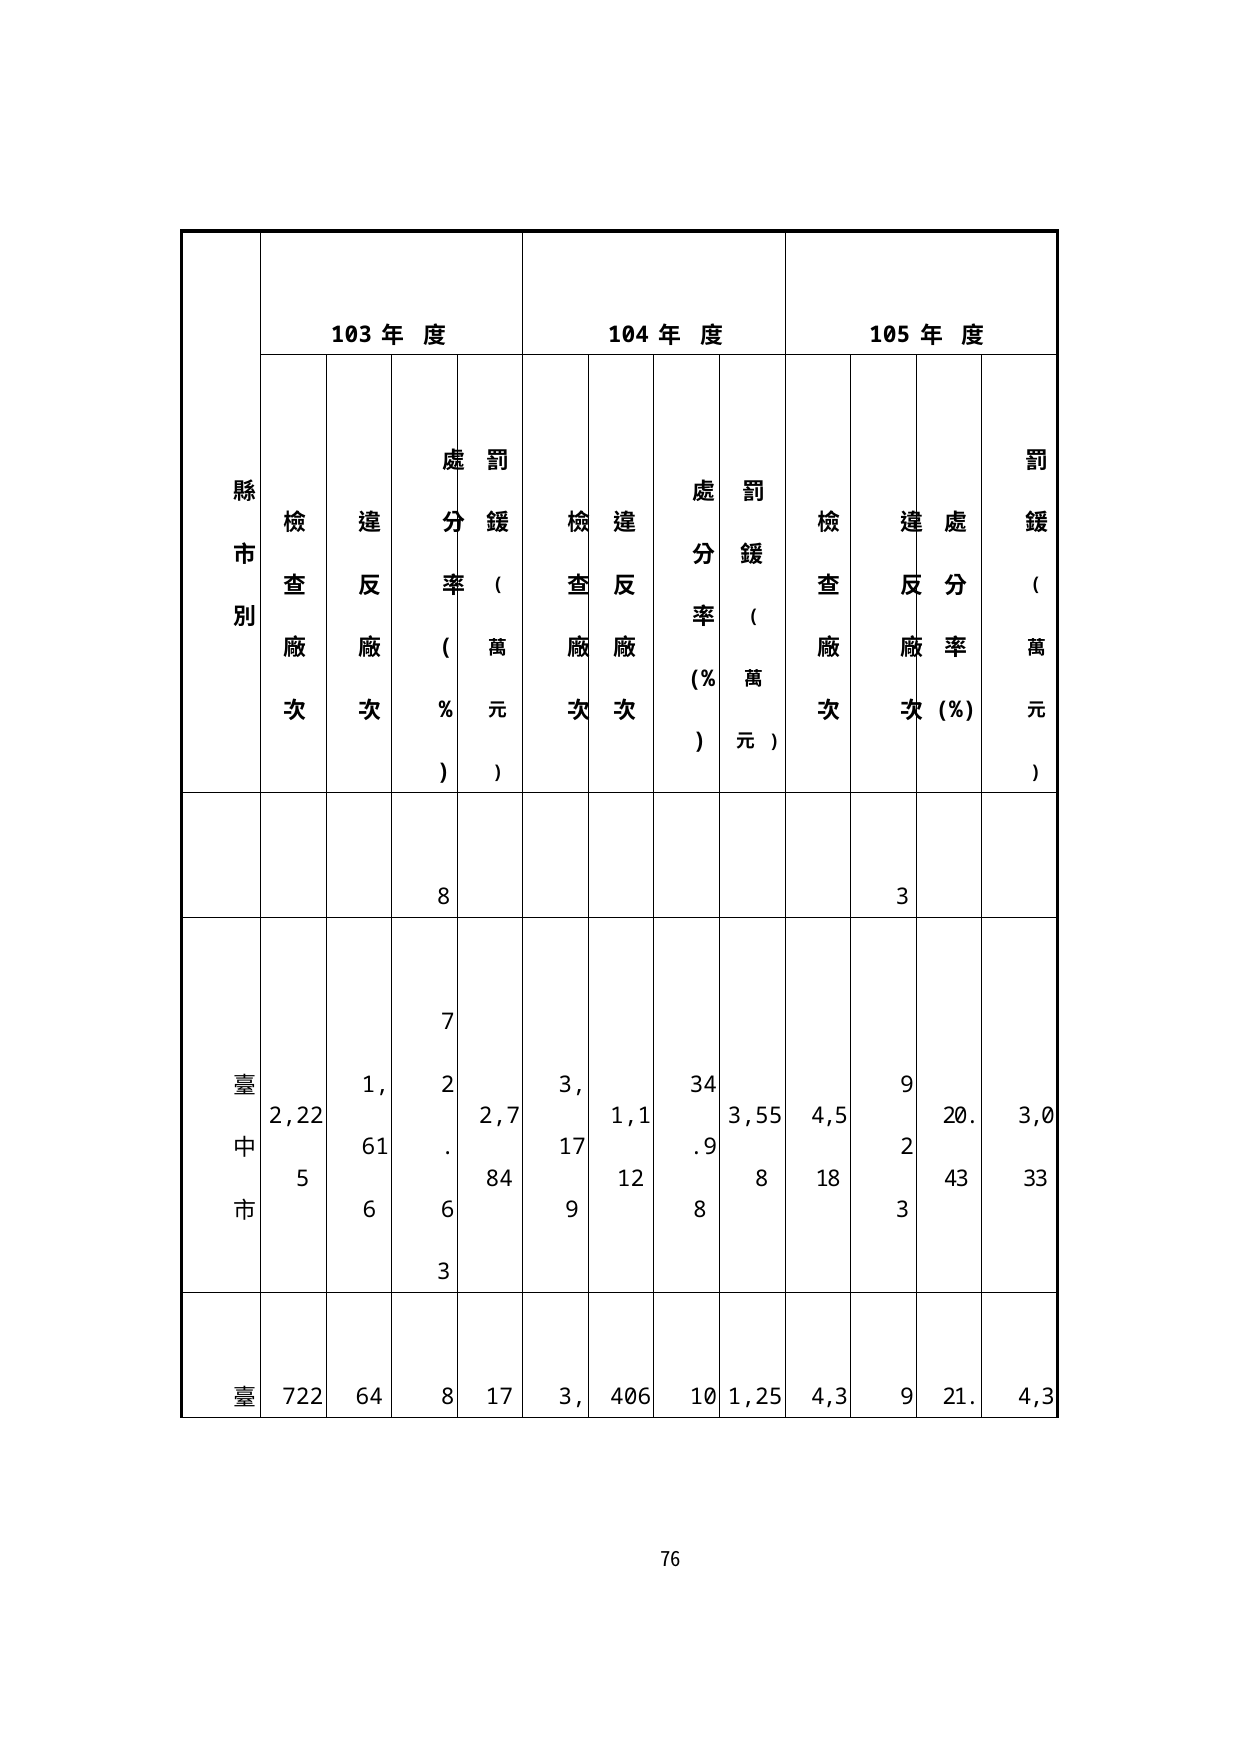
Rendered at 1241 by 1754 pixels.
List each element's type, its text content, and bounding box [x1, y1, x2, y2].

table_cell 722 [261, 1293, 326, 1417]
table_cell 3, [523, 1293, 588, 1417]
table_cell 違反廠次 [851, 355, 916, 792]
table_cell 406 [589, 1293, 653, 1417]
table_cell [654, 793, 719, 917]
table_header 103年度 [261, 233, 522, 354]
table_cell 8 [392, 793, 457, 917]
table_cell 1,25 [720, 1293, 785, 1417]
table_cell 9 [851, 1293, 916, 1417]
table_cell [327, 793, 391, 917]
table_cell 檢查廠次 [786, 355, 850, 792]
table_cell [982, 793, 1056, 917]
table_cell [523, 793, 588, 917]
table_cell 處分率(%) [392, 355, 457, 792]
table_cell 4,3 [982, 1293, 1056, 1417]
table_cell 處分率(%) [917, 355, 981, 792]
table_cell 罰鍰(萬元) [982, 355, 1056, 792]
table_cell 923 [851, 918, 916, 1292]
table_cell 21. [917, 1293, 981, 1417]
table_cell 違反廠次 [327, 355, 391, 792]
table_cell 違反廠次 [589, 355, 653, 792]
table_cell [917, 793, 981, 917]
table_cell 20.43 [917, 918, 981, 1292]
table_cell 34.98 [654, 918, 719, 1292]
table_cell [786, 793, 850, 917]
table_cell 4,3 [786, 1293, 850, 1417]
table_cell 檢查廠次 [523, 355, 588, 792]
table_header 104年度 [523, 233, 785, 354]
table_cell 3 [851, 793, 916, 917]
table_cell 2,784 [458, 918, 522, 1292]
table_cell 8 [392, 1293, 457, 1417]
table_cell 2,225 [261, 918, 326, 1292]
table_cell 3,558 [720, 918, 785, 1292]
table_cell 17 [458, 1293, 522, 1417]
table_cell 4,518 [786, 918, 850, 1292]
table_cell 檢查廠次 [261, 355, 326, 792]
table_cell 1,112 [589, 918, 653, 1292]
table_cell 處分率(%) [654, 355, 719, 792]
table_cell 罰鍰(萬元) [720, 355, 785, 792]
table_cell [261, 793, 326, 917]
table_cell 10 [654, 1293, 719, 1417]
table_cell 臺 [183, 1293, 260, 1417]
table_cell 臺中市 [183, 918, 260, 1292]
table_cell 3,033 [982, 918, 1056, 1292]
table_header 105年度 [786, 233, 1056, 354]
table_cell [589, 793, 653, 917]
table_header 縣市別 [183, 233, 260, 792]
table_cell 72.63 [392, 918, 457, 1292]
table_cell 3,179 [523, 918, 588, 1292]
table_cell [183, 793, 260, 917]
table_cell 1,616 [327, 918, 391, 1292]
table_cell 64 [327, 1293, 391, 1417]
table_cell [720, 793, 785, 917]
table_cell [458, 793, 522, 917]
table_cell 罰鍰 (萬元) [458, 355, 522, 792]
